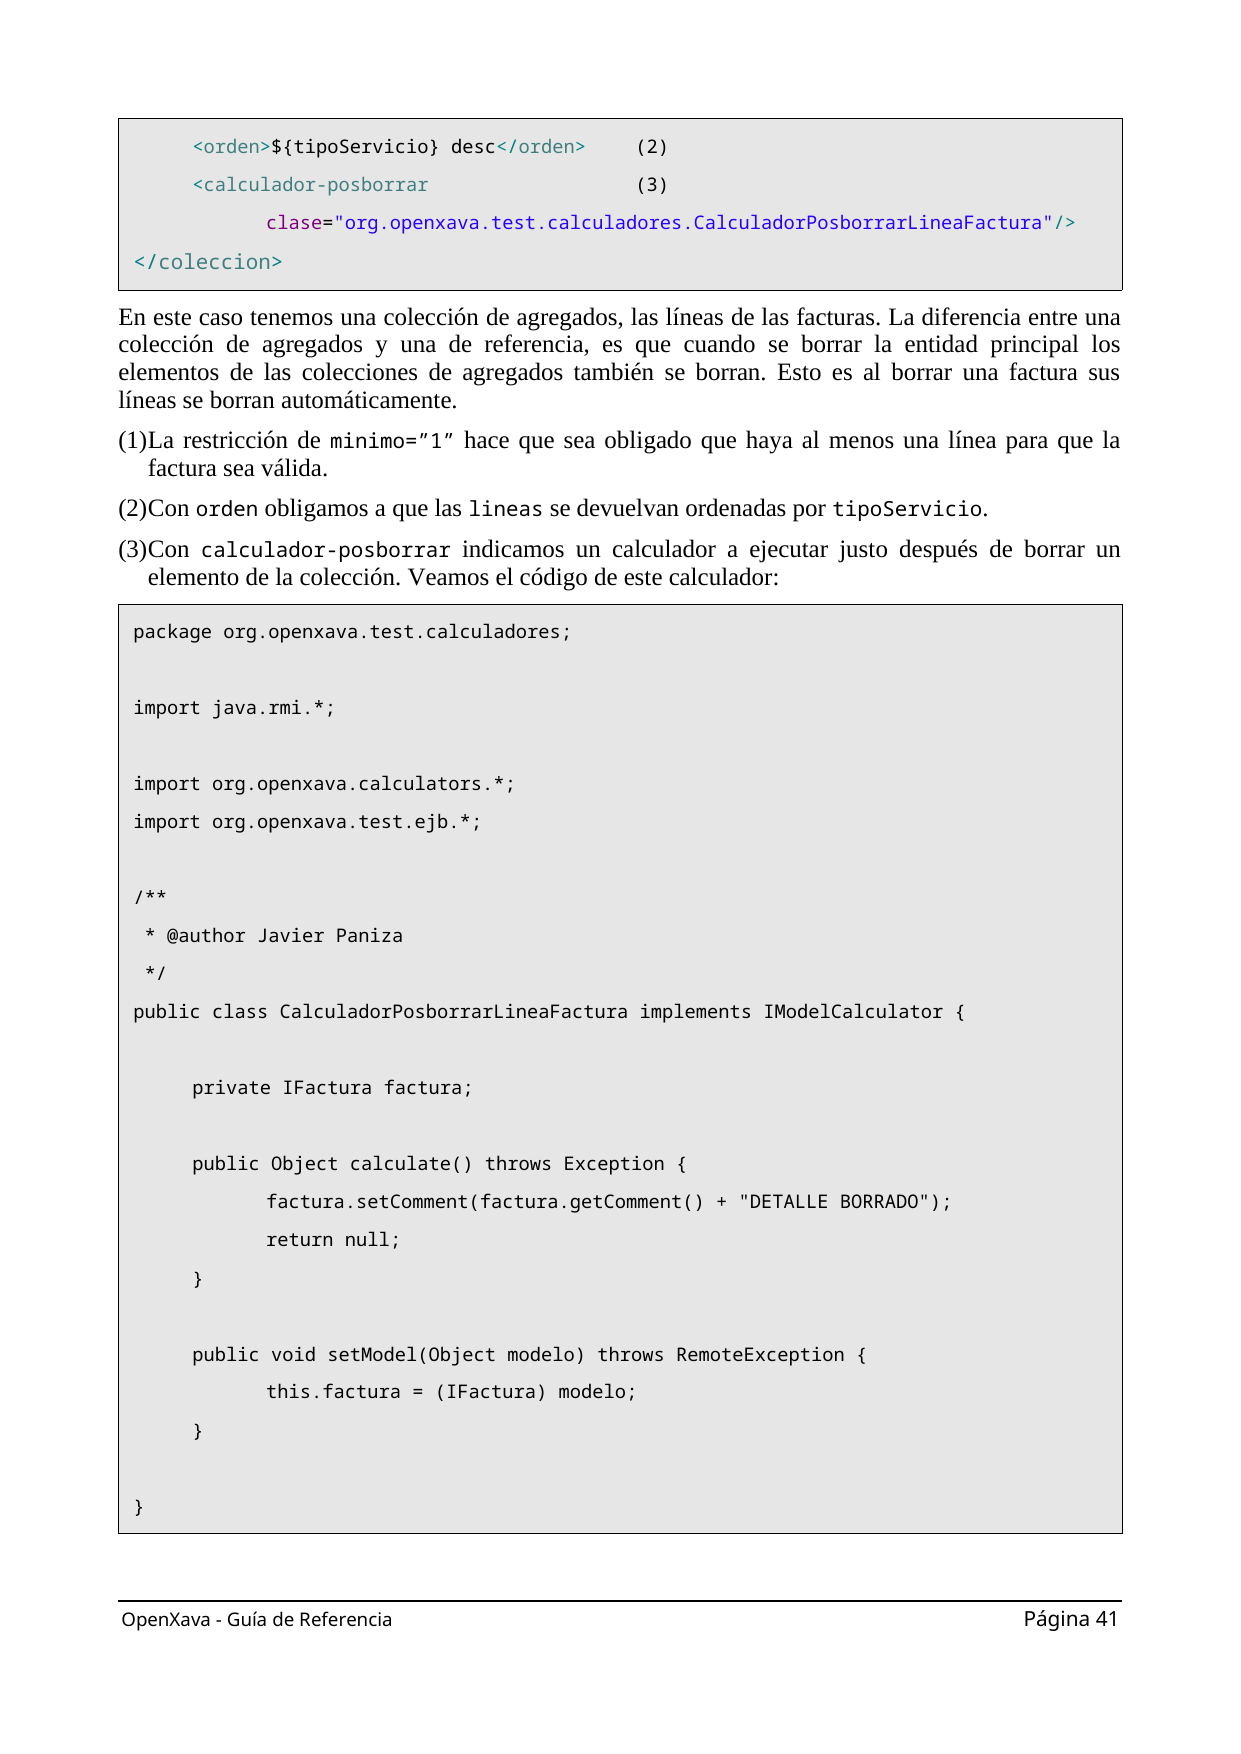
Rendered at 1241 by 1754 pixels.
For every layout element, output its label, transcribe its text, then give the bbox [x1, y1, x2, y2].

text package org.openxava.test.calculadores; [119, 605, 1122, 642]
text clase="org.openxava.test.calculadores.CalculadorPosborrarLineaFactura"/> [119, 194, 1122, 232]
text } [119, 1478, 1122, 1533]
text factura.setComment(factura.getComment() + "DETALLE BORRADO"); [119, 1174, 1122, 1212]
text * @author Javier Paniza [119, 908, 1122, 946]
text private IFactura factura; [119, 1060, 1122, 1098]
list Con calculador-posborrar indicamos un calculador a ejecutar justo después de borrar un elemento de la colección. Veamos el código de este calculador: [118, 535, 1122, 591]
text public Object calculate() throws Exception { [119, 1136, 1122, 1174]
text import org.openxava.test.ejb.*; [119, 794, 1122, 832]
text /** [119, 870, 1122, 908]
text <calculador-posborrar (3) [119, 156, 1122, 194]
text */ [119, 946, 1122, 984]
text } [119, 1250, 1122, 1288]
text this.factura = (IFactura) modelo; [119, 1364, 1122, 1402]
text </coleccion> [119, 232, 1122, 290]
text } [119, 1402, 1122, 1440]
text return null; [119, 1212, 1122, 1250]
text import java.rmi.*; [119, 680, 1122, 718]
text public void setModel(Object modelo) throws RemoteException { [119, 1326, 1122, 1364]
text <orden>${tipoServicio} desc</orden> (2) [119, 119, 1122, 156]
text import org.openxava.calculators.*; [119, 756, 1122, 794]
list Con orden obligamos a que las lineas se devuelvan ordenadas por tipoServicio. [118, 494, 1122, 523]
text public class CalculadorPosborrarLineaFactura implements IModelCalculator { [119, 984, 1122, 1022]
list La restricción de minimo=”1” hace que sea obligado que haya al menos una línea para que la factura sea válida. [118, 426, 1122, 482]
text En este caso tenemos una colección de agregados, las líneas de las facturas. La diferencia entre una colección de agregados y una de referencia, es que cuando se borrar la entidad principal los elementos de las colecciones de agregados también se borran. Esto es al borrar una factura sus líneas se borran automáticamente. [118, 303, 1122, 413]
